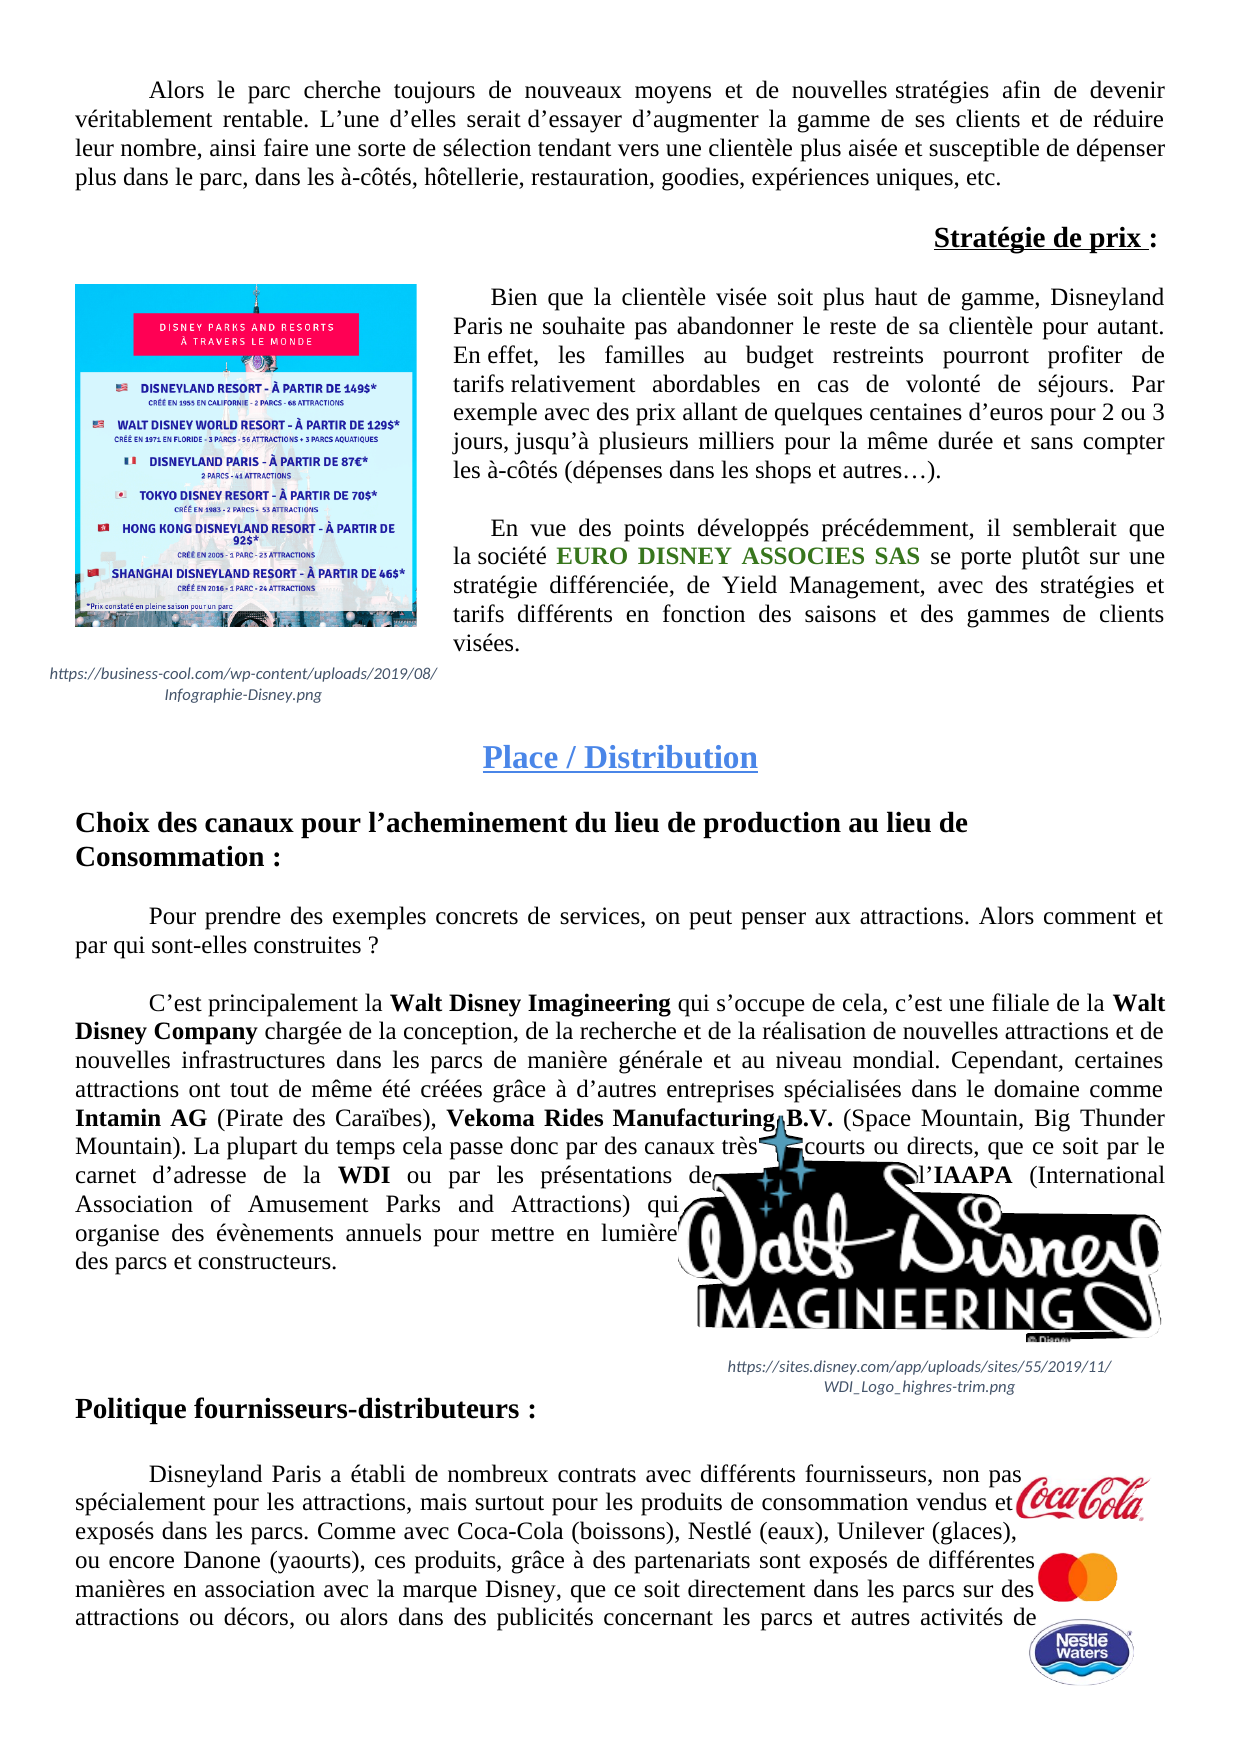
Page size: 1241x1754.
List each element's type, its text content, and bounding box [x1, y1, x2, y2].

text Bien que la clientèle visée soit plus haut de gamme, Disneyland Paris ne souhaite pas abandonner le reste de sa clientèle pour autant. En effet, les familles au budget restreints pourront profiter de tarifs relativement abordables en cas de volonté de séjours. Par exemple avec des prix allant de quelques centaines d’euros pour 2 ou 3 jours, jusqu’à plusieurs milliers pour la même durée et sans compter les à-côtés (dépenses dans les shops et autres…). [453, 282, 1165, 484]
text Pour prendre des exemples concrets de services, on peut penser aux attractions. Alors comment et par qui sont-elles construites ? [75, 901, 1165, 959]
text Politique fournisseurs-distributeurs : [75, 1391, 1165, 1424]
text https://sites.disney.com/app/uploads/sites/55/2019/11/WDI_Logo_highres-trim.png [677, 1356, 1164, 1397]
text Alors le parc cherche toujours de nouveaux moyens et de nouvelles stratégies afin de devenir véritablement rentable. L’une d’elles serait d’essayer d’augmenter la gamme de ses clients et de réduire leur nombre, ainsi faire une sorte de sélection tendant vers une clientèle plus aisée et susceptible de dépenser plus dans le parc, dans les à-côtés, hôtellerie, restauration, goodies, expériences uniques, etc. [75, 75, 1165, 191]
list Stratégie de prix : [150, 220, 1165, 253]
text https://business-cool.com/wp-content/uploads/2019/08/Infographie-Disney.png [45, 663, 443, 704]
text Disneyland Paris a établi de nombreux contrats avec différents fournisseurs, non pas spécialement pour les attractions, mais surtout pour les produits de consommation vendus et exposés dans les parcs. Comme avec Coca-Cola (boissons), Nestlé (eaux), Unilever (glaces), ou encore Danone (yaourts), ces produits, grâce à des partenariats sont exposés de différentes manières en association avec la marque Disney, que ce soit directement dans les parcs sur des attractions ou décors, ou alors dans des publicités concernant les parcs et autres activités de [75, 1459, 1165, 1631]
text Place / Distribution [75, 737, 1165, 776]
text Choix des canaux pour l’acheminement du lieu de production au lieu de Consommation : [75, 776, 1165, 872]
text En vue des points développés précédemment, il semblerait que la société EURO DISNEY ASSOCIES SAS se porte plutôt sur une stratégie différenciée, de Yield Management, avec des stratégies et tarifs différents en fonction des saisons et des gammes de clients visées. [453, 513, 1165, 656]
text C’est principalement la Walt Disney Imagineering qui s’occupe de cela, c’est une filiale de la Walt Disney Company chargée de la conception, de la recherche et de la réalisation de nouvelles attractions et de nouvelles infrastructures dans les parcs de manière générale et au niveau mondial. Cependant, certaines attractions ont tout de même été créées grâce à d’autres entreprises spécialisées dans le domaine comme Intamin AG (Pirate des Caraïbes), Vekoma Rides Manufacturing B.V. (Space Mountain, Big Thunder Mountain). La plupart du temps cela passe donc par des canaux très courts ou directs, que ce soit par le carnet d’adresse de la WDI ou par les présentations de l’IAAPA (International Association of Amusement Parks and Attractions) qui organise des évènements annuels pour mettre en lumière des parcs et constructeurs. [75, 988, 1165, 1275]
